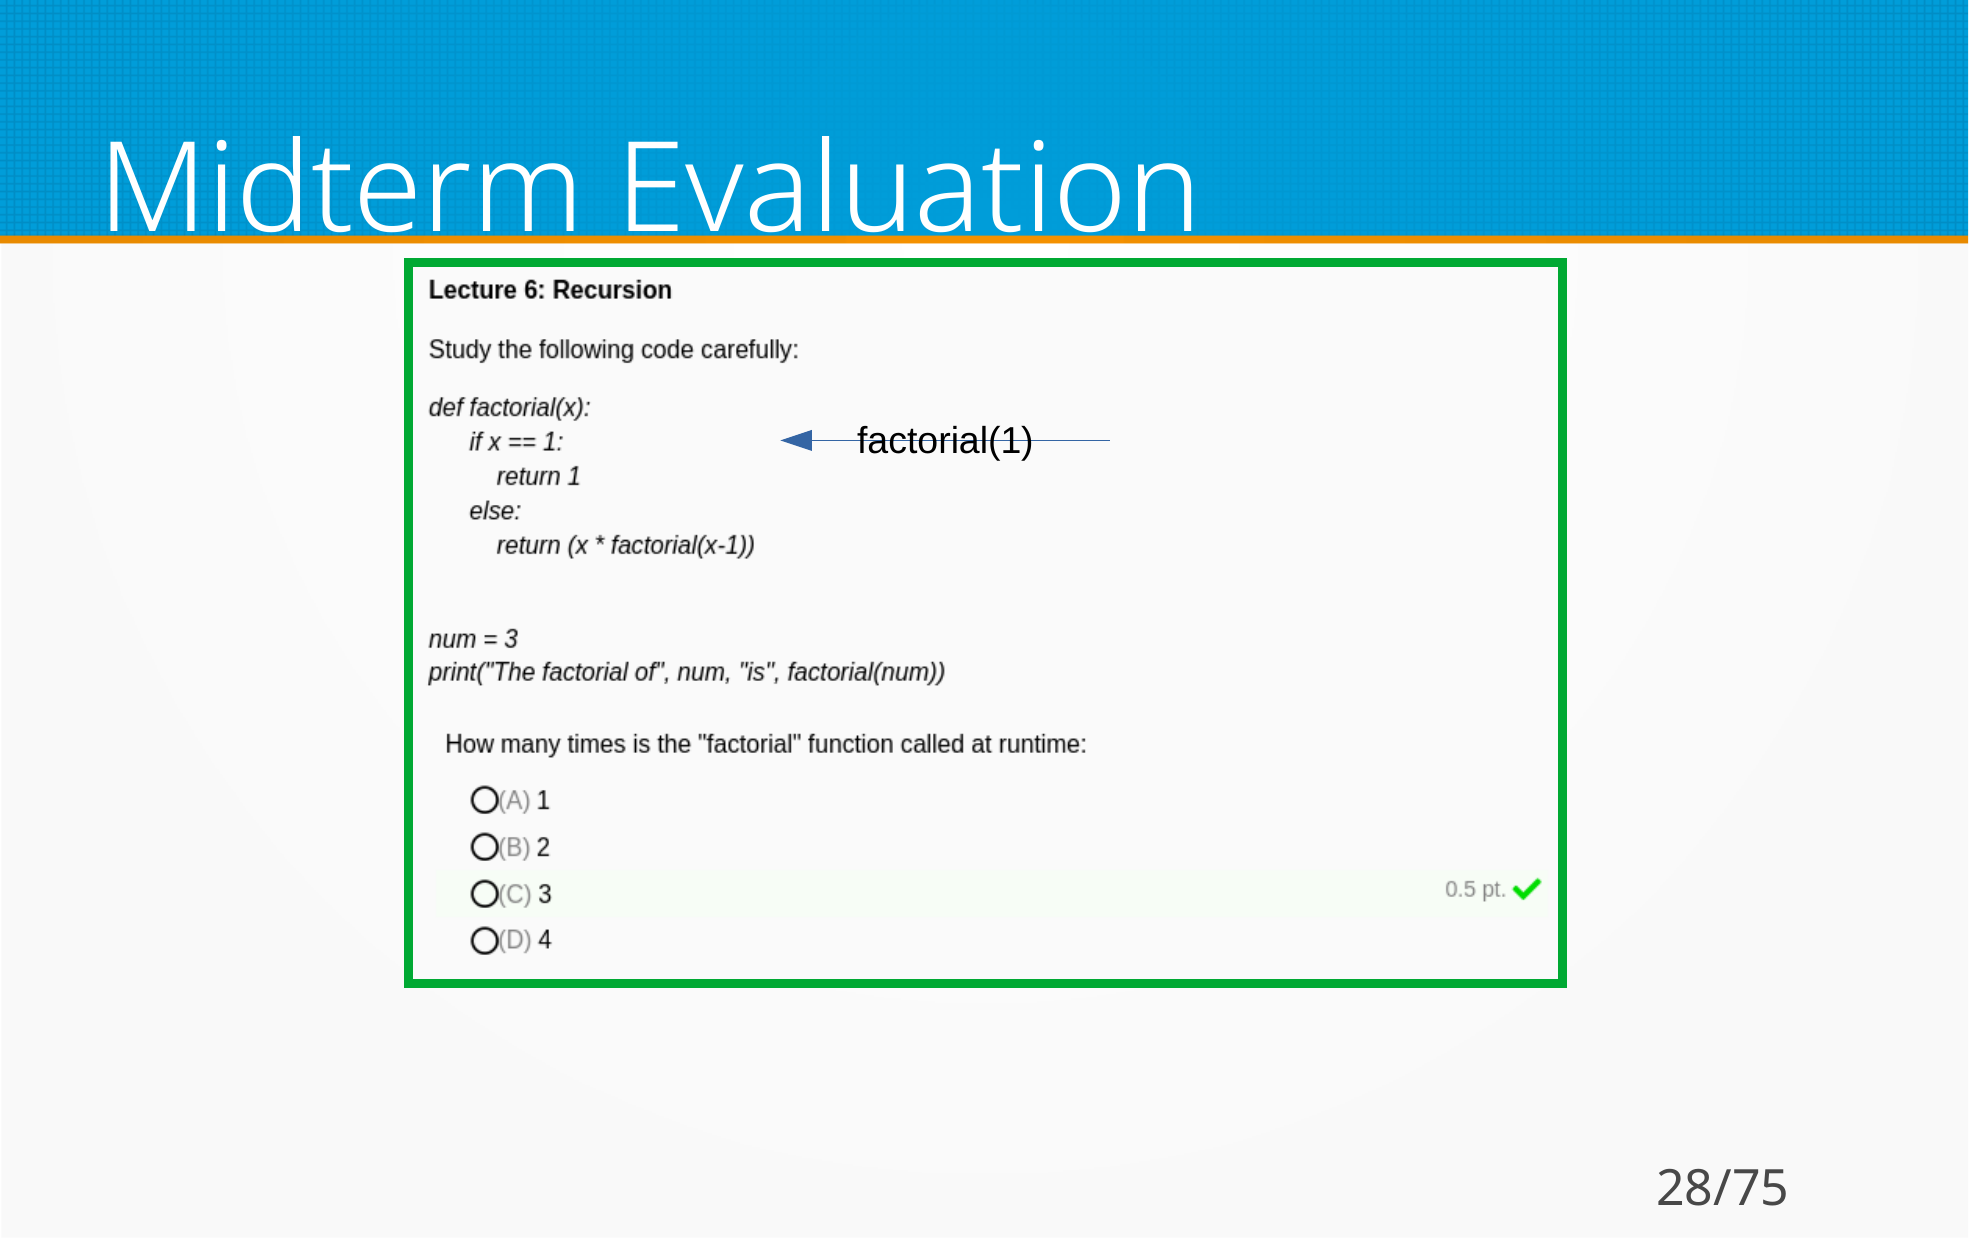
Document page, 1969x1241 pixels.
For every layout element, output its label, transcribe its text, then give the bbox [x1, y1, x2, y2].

title Midterm Evaluation [98, 49, 1870, 257]
picture [0, 236, 1969, 1241]
